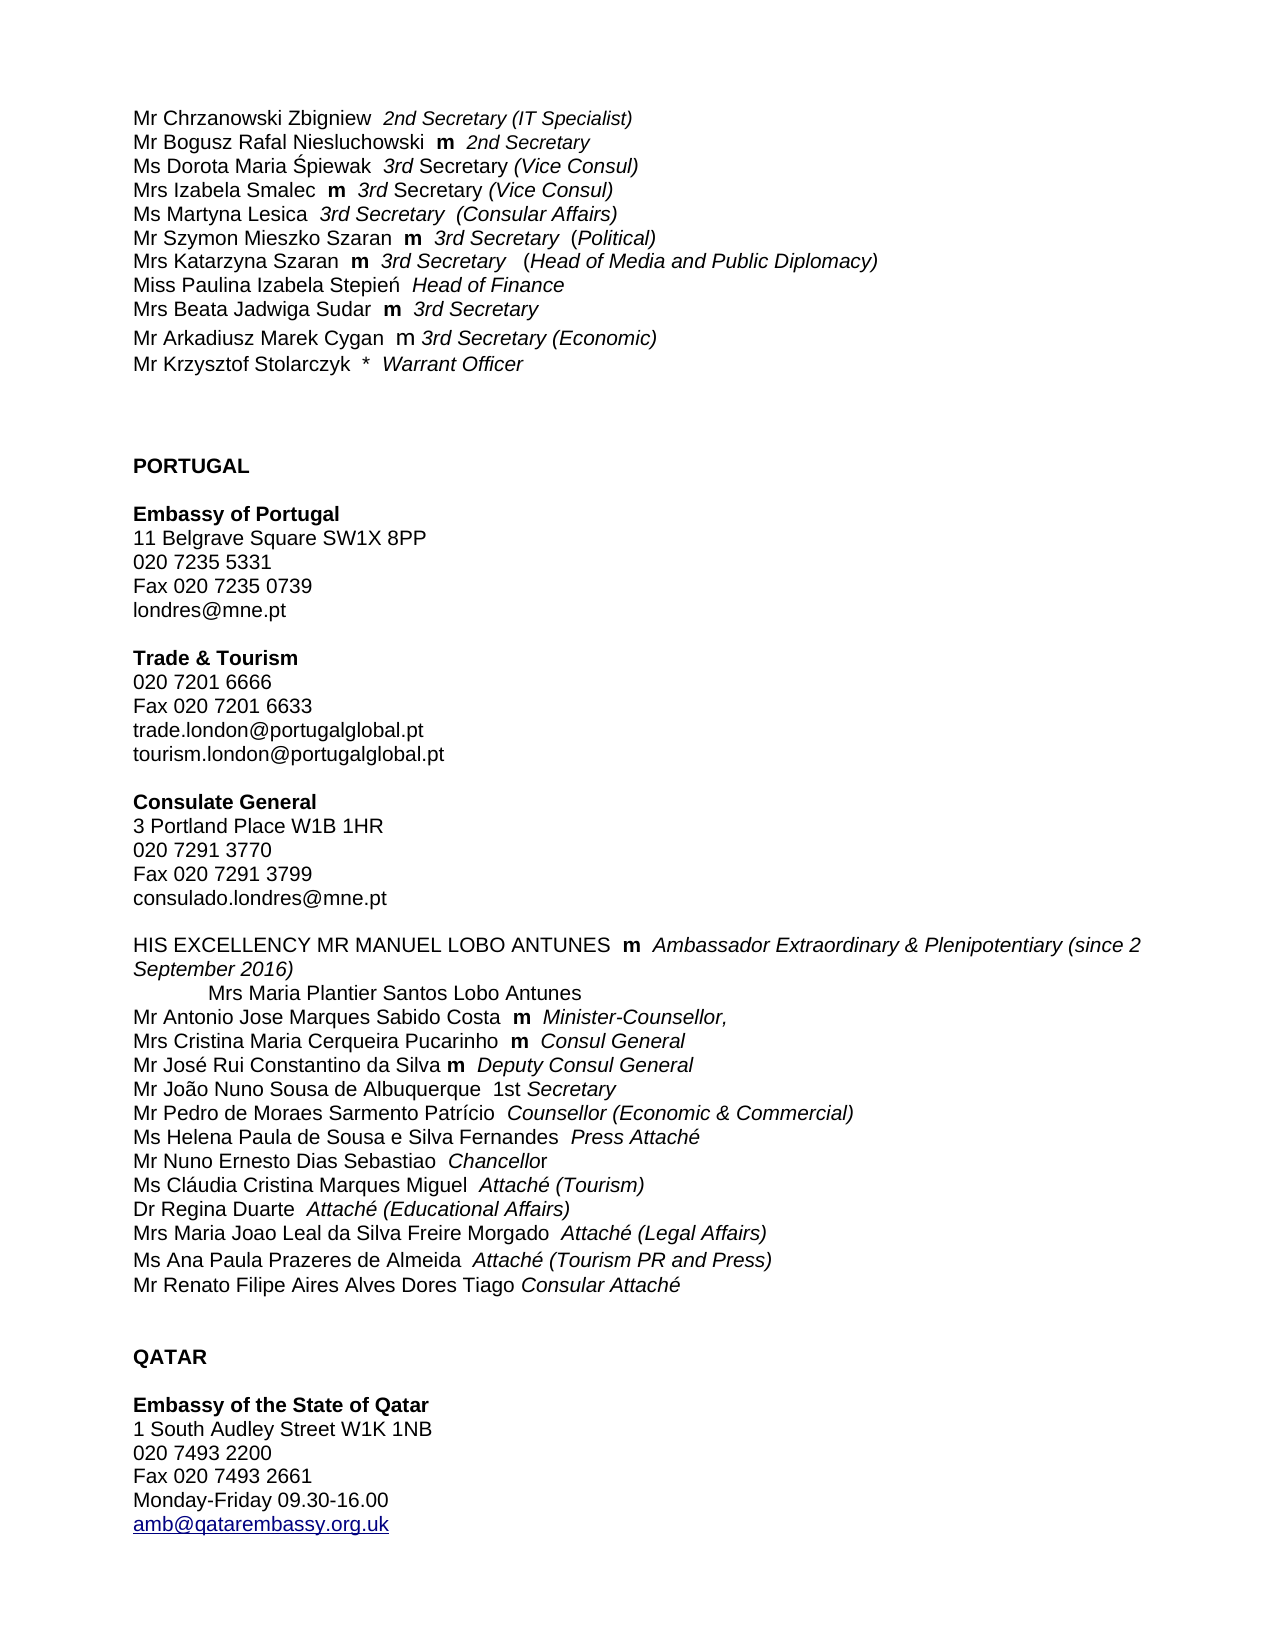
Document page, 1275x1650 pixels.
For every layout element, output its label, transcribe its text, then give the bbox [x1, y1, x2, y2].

text Mr Krzysztof Stolarczyk * Warrant Officer [133, 352, 1181, 376]
text londres@mne.pt [133, 598, 1181, 622]
text Fax 020 7201 6633 [133, 694, 1181, 718]
text Mrs Maria Joao Leal da Silva Freire Morgado Attaché (Legal Affairs) [133, 1221, 1181, 1245]
text PORTUGAL [133, 454, 1181, 478]
text Fax 020 7235 0739 [133, 574, 1181, 598]
subtitle QATAR [133, 1344, 1181, 1368]
text Mr Bogusz Rafal Niesluchowski m 2nd Secretary [133, 129, 1181, 153]
text Mr Nuno Ernesto Dias Sebastiao Chancellor [133, 1149, 1181, 1173]
text Mrs Izabela Smalec m 3rd Secretary (Vice Consul) [133, 177, 1181, 201]
text trade.london@portugalglobal.pt [133, 718, 1181, 742]
text Mr Renato Filipe Aires Alves Dores Tiago Consular Attaché [133, 1273, 1181, 1297]
text 020 7493 2200 [133, 1440, 1181, 1464]
text consulado.londres@mne.pt [133, 885, 1181, 909]
text Mr Szymon Mieszko Szaran m 3rd Secretary (Political) [133, 225, 1181, 249]
text Dr Regina Duarte Attaché (Educational Affairs) [133, 1197, 1181, 1221]
text 1 South Audley Street W1K 1NB [133, 1416, 1181, 1440]
text Consulate General [133, 789, 1181, 813]
text 11 Belgrave Square SW1X 8PP [133, 526, 1181, 550]
text Fax 020 7291 3799 [133, 861, 1181, 885]
text Mrs Maria Plantier Santos Lobo Antunes [133, 981, 1181, 1005]
text Miss Paulina Izabela Stepień Head of Finance [133, 273, 1181, 297]
text Ms Dorota Maria Śpiewak 3rd Secretary (Vice Consul) [133, 153, 1181, 177]
text 020 7235 5331 [133, 550, 1181, 574]
text Mr Chrzanowski Zbigniew 2nd Secretary (IT Specialist) [133, 106, 1181, 129]
text Mrs Cristina Maria Cerqueira Pucarinho m Consul General [133, 1029, 1181, 1053]
text Mrs Beata Jadwiga Sudar m 3rd Secretary [133, 297, 1181, 321]
text Fax 020 7493 2661 [133, 1464, 1181, 1488]
text HIS EXCELLENCY MR MANUEL LOBO ANTUNES m Ambassador Extraordinary & Plenipotentiary (since 2 September 2016) [133, 933, 1181, 981]
text Embassy of the State of Qatar [133, 1392, 1181, 1416]
text 020 7201 6666 [133, 670, 1181, 694]
text amb@qatarembassy.org.uk [133, 1512, 1181, 1536]
text Ms Martyna Lesica 3rd Secretary (Consular Affairs) [133, 201, 1181, 225]
text Monday-Friday 09.30-16.00 [133, 1488, 1181, 1512]
text Mr João Nuno Sousa de Albuquerque 1st Secretary [133, 1077, 1181, 1101]
text Embassy of Portugal [133, 502, 1181, 526]
text Mr Arkadiusz Marek Cygan m 3rd Secretary (Economic) [133, 321, 1181, 352]
text Ms Cláudia Cristina Marques Miguel Attaché (Tourism) [133, 1173, 1181, 1197]
text Trade & Tourism [133, 646, 1181, 670]
text Ms Helena Paula de Sousa e Silva Fernandes Press Attaché [133, 1125, 1181, 1149]
text Mr José Rui Constantino da Silva m Deputy Consul General [133, 1053, 1181, 1077]
text Ms Ana Paula Prazeres de Almeida Attaché (Tourism PR and Press) [133, 1245, 1181, 1273]
text Mr Pedro de Moraes Sarmento Patrício Counsellor (Economic & Commercial) [133, 1101, 1181, 1125]
text 020 7291 3770 [133, 837, 1181, 861]
text tourism.london@portugalglobal.pt [133, 742, 1181, 766]
text 3 Portland Place W1B 1HR [133, 813, 1181, 837]
text Mr Antonio Jose Marques Sabido Costa m Minister-Counsellor, [133, 1005, 1181, 1029]
text Mrs Katarzyna Szaran m 3rd Secretary (Head of Media and Public Diplomacy) [133, 249, 1181, 273]
